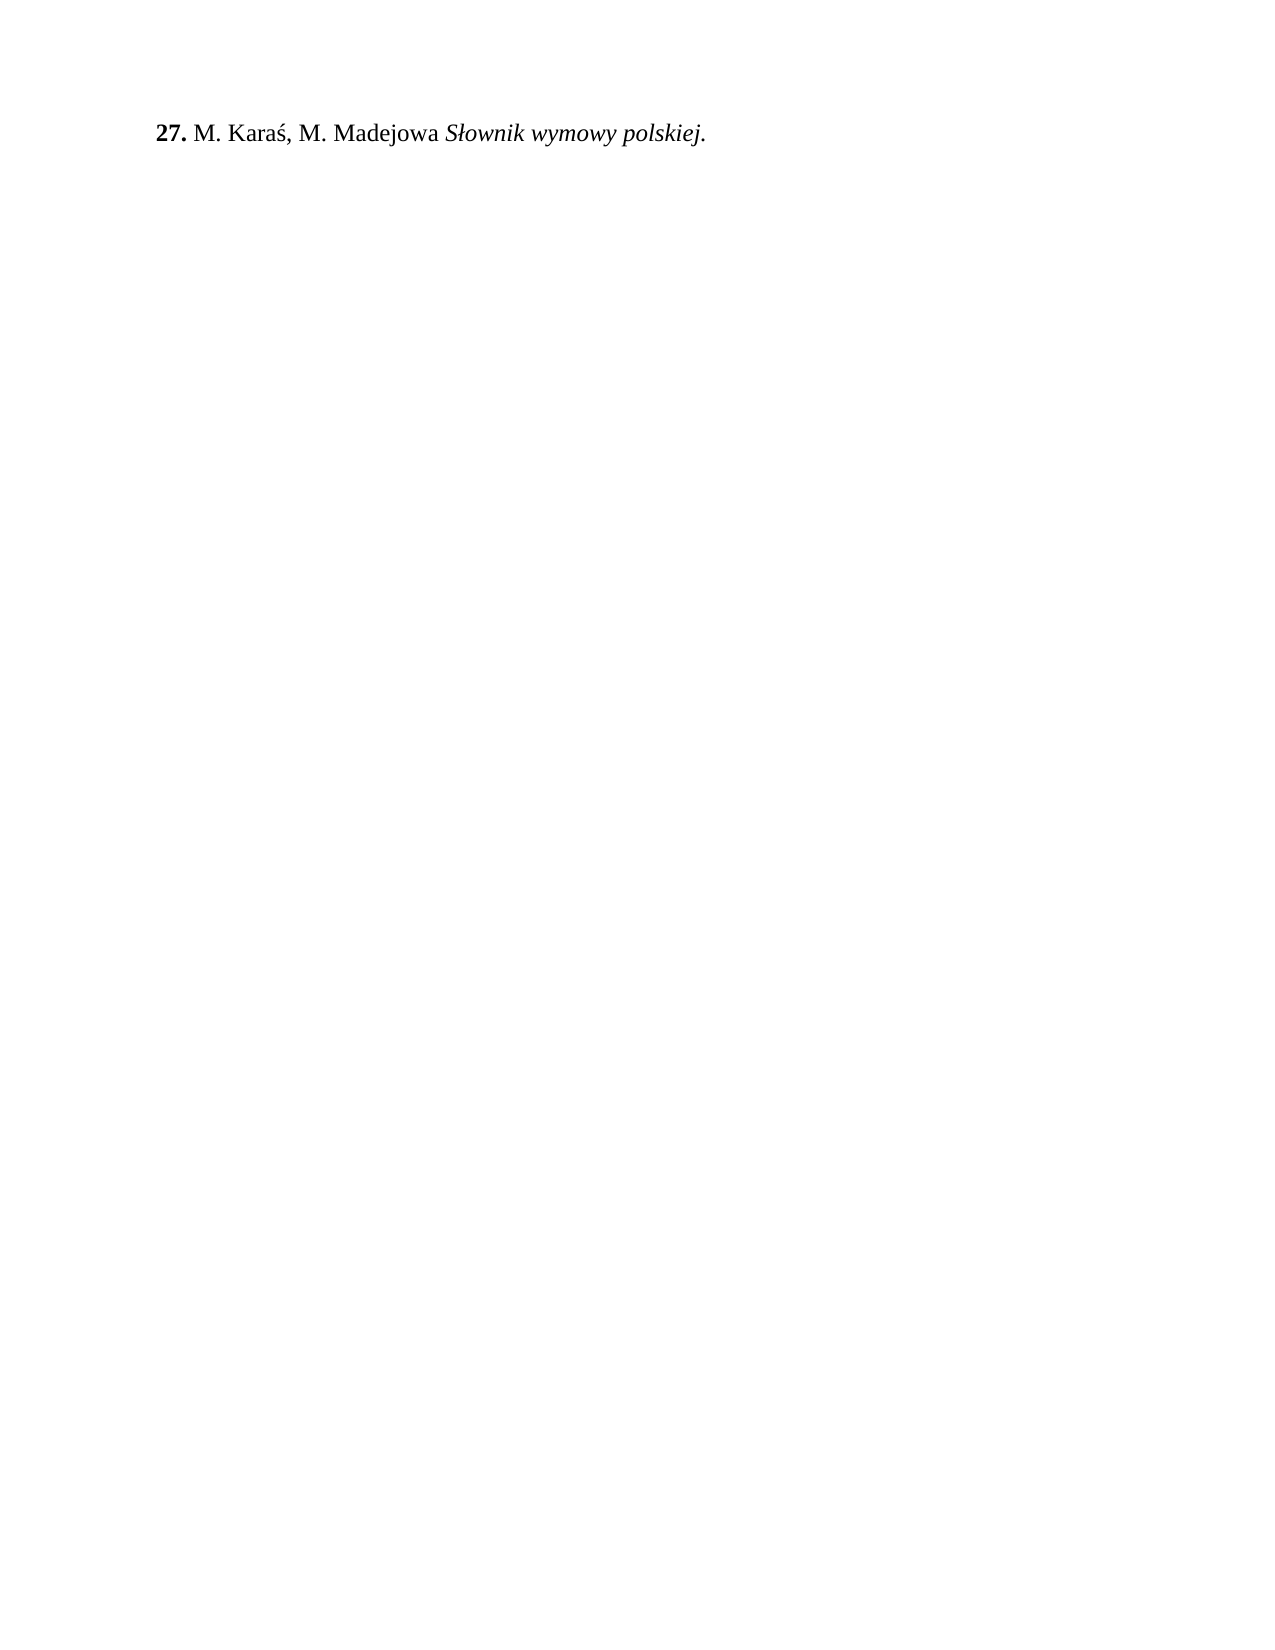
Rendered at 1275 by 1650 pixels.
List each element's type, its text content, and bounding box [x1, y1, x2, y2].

list M. Karaś, M. Madejowa Słownik wymowy polskiej. [156, 118, 1157, 147]
